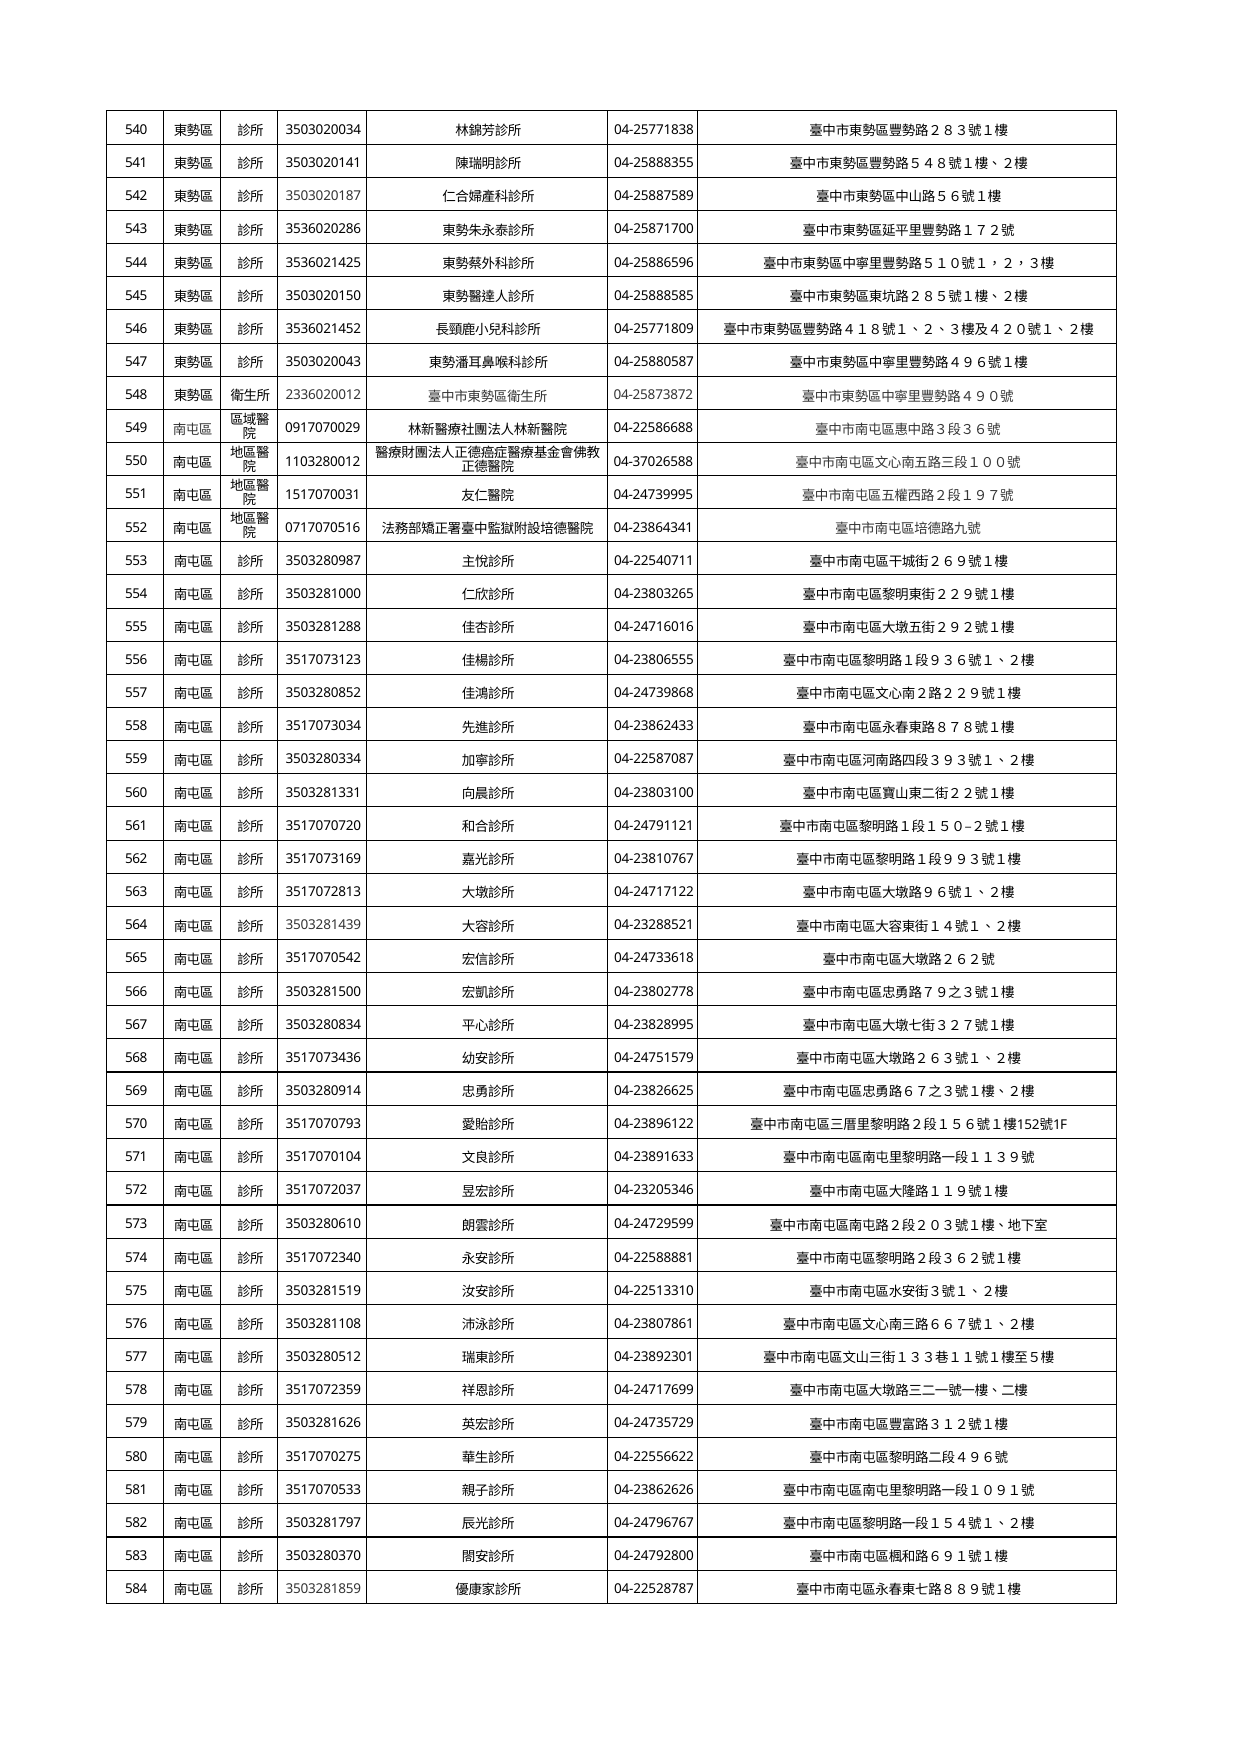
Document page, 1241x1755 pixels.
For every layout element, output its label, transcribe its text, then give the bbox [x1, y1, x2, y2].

table_cell 540 [107, 111, 163, 143]
table_cell 04-23826625 [608, 1073, 697, 1104]
table_cell 臺中市南屯區五權西路２段１９７號 [698, 476, 1116, 508]
table_cell 診所 [221, 344, 277, 376]
table_cell 東勢區 [164, 178, 220, 210]
table_cell 佳鴻診所 [367, 675, 607, 707]
table_cell 2336020012 [278, 377, 366, 409]
table_cell 568 [107, 1039, 163, 1071]
table_cell 551 [107, 476, 163, 508]
table_cell 法務部矯正署臺中監獄附設培德醫院 [367, 509, 607, 541]
table_cell 東勢蔡外科診所 [367, 244, 607, 276]
table_cell 南屯區 [164, 1073, 220, 1104]
table_cell 04-24796767 [608, 1504, 697, 1536]
table_cell 04-22513310 [608, 1272, 697, 1304]
table_cell 臺中市東勢區東坑路２８５號１樓、２樓 [698, 277, 1116, 309]
table_cell 565 [107, 940, 163, 972]
table_cell 南屯區 [164, 1471, 220, 1503]
table_cell 04-25771809 [608, 310, 697, 342]
table_cell 3503281108 [278, 1305, 366, 1337]
table_cell 臺中市南屯區永春東路８７８號１樓 [698, 708, 1116, 740]
table_header 南屯區 [164, 1206, 220, 1238]
table_cell 診所 [221, 1538, 277, 1569]
table_cell 3503280834 [278, 1006, 366, 1038]
table_cell 診所 [221, 907, 277, 939]
table_cell 575 [107, 1272, 163, 1304]
table_cell 東勢潘耳鼻喉科診所 [367, 344, 607, 376]
table_cell 南屯區 [164, 410, 220, 442]
table_cell 醫療財團法人正德癌症醫療基金會佛教 正德醫院 [367, 443, 607, 475]
table_cell 和合診所 [367, 807, 607, 839]
table_cell 547 [107, 344, 163, 376]
table_cell 3517072359 [278, 1372, 366, 1404]
table_cell 南屯區 [164, 542, 220, 574]
table_cell 東勢區 [164, 111, 220, 143]
table_cell 南屯區 [164, 1405, 220, 1437]
table_cell 閤安診所 [367, 1538, 607, 1569]
table_cell 04-23896122 [608, 1106, 697, 1138]
table_cell 548 [107, 377, 163, 409]
table_cell 3503281439 [278, 907, 366, 939]
table_cell 3517073034 [278, 708, 366, 740]
table_cell 區域醫 院 [221, 410, 277, 442]
table_cell 3503281000 [278, 575, 366, 607]
table_cell 04-23862433 [608, 708, 697, 740]
table_cell 診所 [221, 1305, 277, 1337]
table_cell 診所 [221, 609, 277, 641]
table_cell 552 [107, 509, 163, 541]
table_cell 04-23892301 [608, 1339, 697, 1371]
table_cell 3517072340 [278, 1239, 366, 1271]
table_cell 543 [107, 211, 163, 243]
table_cell 04-25888355 [608, 145, 697, 177]
table_cell 診所 [221, 1139, 277, 1171]
table_cell 臺中市南屯區寶山東二街２２號１樓 [698, 774, 1116, 806]
table_cell 南屯區 [164, 1438, 220, 1470]
table_cell 東勢區 [164, 344, 220, 376]
table_cell 3503020043 [278, 344, 366, 376]
table_cell 臺中市南屯區水安街３號１、２樓 [698, 1272, 1116, 1304]
table_cell 診所 [221, 807, 277, 839]
table_cell 仁合婦產科診所 [367, 178, 607, 210]
table_cell 佳楊診所 [367, 642, 607, 674]
table_cell 優康家診所 [367, 1571, 607, 1603]
table_cell 南屯區 [164, 443, 220, 475]
table_cell 南屯區 [164, 841, 220, 873]
table_cell 文良診所 [367, 1139, 607, 1171]
table_cell 04-23802778 [608, 973, 697, 1005]
table_cell 南屯區 [164, 973, 220, 1005]
table_cell 04-25887589 [608, 178, 697, 210]
table_cell 診所 [221, 708, 277, 740]
table_cell 加寧診所 [367, 741, 607, 773]
table_cell 04-24792800 [608, 1538, 697, 1569]
table_cell 東勢區 [164, 277, 220, 309]
table_cell 南屯區 [164, 1106, 220, 1138]
table_cell 3503281519 [278, 1272, 366, 1304]
table_cell 臺中市東勢區中寧里豐勢路４９０號 [698, 377, 1116, 409]
table_cell 診所 [221, 774, 277, 806]
table_cell 576 [107, 1305, 163, 1337]
table_header 診所 [221, 1206, 277, 1238]
table_cell 561 [107, 807, 163, 839]
table_cell 558 [107, 708, 163, 740]
table_cell 564 [107, 907, 163, 939]
table_cell 衛生所 [221, 377, 277, 409]
table_cell 仁欣診所 [367, 575, 607, 607]
table_cell 向晨診所 [367, 774, 607, 806]
table_cell 3517070542 [278, 940, 366, 972]
table_cell 先進診所 [367, 708, 607, 740]
table_cell 04-23803100 [608, 774, 697, 806]
table_cell 553 [107, 542, 163, 574]
table_cell 診所 [221, 178, 277, 210]
table_cell 574 [107, 1239, 163, 1271]
table_cell 陳瑞明診所 [367, 145, 607, 177]
table_cell 診所 [221, 1339, 277, 1371]
table_cell 友仁醫院 [367, 476, 607, 508]
table_cell 567 [107, 1006, 163, 1038]
table_header 臺中市南屯區南屯路２段２０３號１樓、地下室 [698, 1206, 1116, 1238]
table_cell 南屯區 [164, 642, 220, 674]
table_cell 大墩診所 [367, 874, 607, 906]
table_cell 3517073169 [278, 841, 366, 873]
table_cell 549 [107, 410, 163, 442]
table_cell 診所 [221, 973, 277, 1005]
table_cell 584 [107, 1571, 163, 1603]
table_cell 3503281500 [278, 973, 366, 1005]
table_cell 東勢區 [164, 211, 220, 243]
table_cell 診所 [221, 310, 277, 342]
table_cell 1517070031 [278, 476, 366, 508]
table_cell 3503281331 [278, 774, 366, 806]
table_cell 診所 [221, 145, 277, 177]
table_cell 04-24735729 [608, 1405, 697, 1437]
table_cell 診所 [221, 675, 277, 707]
table_cell 臺中市南屯區大墩路９６號１、２樓 [698, 874, 1116, 906]
table_cell 臺中市南屯區黎明路１段１５０–２號１樓 [698, 807, 1116, 839]
table_cell 臺中市東勢區豐勢路４１８號１、２、３樓及４２０號１、２樓 [698, 310, 1116, 342]
table_cell 南屯區 [164, 1305, 220, 1337]
table_cell 04-22528787 [608, 1571, 697, 1603]
table_cell 地區醫 院 [221, 443, 277, 475]
table_cell 3503280512 [278, 1339, 366, 1371]
table_cell 3503280334 [278, 741, 366, 773]
table_cell 南屯區 [164, 476, 220, 508]
table_cell 診所 [221, 575, 277, 607]
table_cell 04-25871700 [608, 211, 697, 243]
table_cell 臺中市南屯區大墩五街２９２號１樓 [698, 609, 1116, 641]
table_cell 臺中市南屯區惠中路３段３６號 [698, 410, 1116, 442]
table_cell 562 [107, 841, 163, 873]
table_cell 南屯區 [164, 741, 220, 773]
table_cell 臺中市南屯區黎明路１段９９３號１樓 [698, 841, 1116, 873]
table_cell 臺中市南屯區大墩路２６３號１、２樓 [698, 1039, 1116, 1071]
table_cell 永安診所 [367, 1239, 607, 1271]
table_cell 南屯區 [164, 1039, 220, 1071]
table_cell 診所 [221, 741, 277, 773]
table_cell 忠勇診所 [367, 1073, 607, 1104]
table_cell 1103280012 [278, 443, 366, 475]
table_cell 診所 [221, 642, 277, 674]
table_cell 宏凱診所 [367, 973, 607, 1005]
table_cell 臺中市東勢區豐勢路５４８號１樓、２樓 [698, 145, 1116, 177]
table_cell 04-23803265 [608, 575, 697, 607]
table_cell 診所 [221, 1438, 277, 1470]
table_cell 瑞東診所 [367, 1339, 607, 1371]
table_cell 04-22586688 [608, 410, 697, 442]
table_cell 臺中市南屯區豐富路３１２號１樓 [698, 1405, 1116, 1437]
table_cell 560 [107, 774, 163, 806]
table_cell 541 [107, 145, 163, 177]
table_cell 臺中市南屯區黎明路１段９３６號１、２樓 [698, 642, 1116, 674]
table_cell 04-24733618 [608, 940, 697, 972]
table_cell 577 [107, 1339, 163, 1371]
table_cell 3503020141 [278, 145, 366, 177]
table_cell 汝安診所 [367, 1272, 607, 1304]
table_cell 臺中市南屯區黎明路２段３６２號１樓 [698, 1239, 1116, 1271]
table_cell 診所 [221, 1372, 277, 1404]
table_cell 診所 [221, 1571, 277, 1603]
table_cell 3503281288 [278, 609, 366, 641]
table_cell 南屯區 [164, 907, 220, 939]
table_cell 臺中市南屯區南屯里黎明路一段１１３９號 [698, 1139, 1116, 1171]
table_cell 04-23806555 [608, 642, 697, 674]
table_cell 診所 [221, 1239, 277, 1271]
table_cell 辰光診所 [367, 1504, 607, 1536]
table_cell 地區醫 院 [221, 509, 277, 541]
table_cell 診所 [221, 1405, 277, 1437]
table_cell 04-22587087 [608, 741, 697, 773]
table_cell 東勢區 [164, 244, 220, 276]
table_cell 3503020187 [278, 178, 366, 210]
table_cell 578 [107, 1372, 163, 1404]
table_cell 04-25888585 [608, 277, 697, 309]
table_cell 診所 [221, 542, 277, 574]
table_cell 04-37026588 [608, 443, 697, 475]
table_cell 診所 [221, 940, 277, 972]
table_cell 582 [107, 1504, 163, 1536]
table_cell 診所 [221, 1006, 277, 1038]
table_cell 04-24717699 [608, 1372, 697, 1404]
table_cell 546 [107, 310, 163, 342]
table_cell 臺中市南屯區忠勇路７９之３號１樓 [698, 973, 1116, 1005]
table_cell 3517070533 [278, 1471, 366, 1503]
table_cell 542 [107, 178, 163, 210]
table_cell 583 [107, 1538, 163, 1569]
table_cell 04-24716016 [608, 609, 697, 641]
table_cell 愛貽診所 [367, 1106, 607, 1138]
table_cell 544 [107, 244, 163, 276]
table_cell 555 [107, 609, 163, 641]
table_cell 04-23828995 [608, 1006, 697, 1038]
table_cell 大容診所 [367, 907, 607, 939]
table_cell 臺中市東勢區中山路５６號１樓 [698, 178, 1116, 210]
table_cell 臺中市南屯區大容東街１４號１、２樓 [698, 907, 1116, 939]
table_cell 554 [107, 575, 163, 607]
table_cell 臺中市南屯區楓和路６９１號１樓 [698, 1538, 1116, 1569]
table_cell 04-22556622 [608, 1438, 697, 1470]
table_cell 臺中市南屯區文心南五路三段１００號 [698, 443, 1116, 475]
table_cell 臺中市南屯區黎明路二段４９６號 [698, 1438, 1116, 1470]
table_cell 臺中市南屯區忠勇路６７之３號１樓、２樓 [698, 1073, 1116, 1104]
table_cell 沛泳診所 [367, 1305, 607, 1337]
table_cell 臺中市南屯區文心南三路６６７號１、２樓 [698, 1305, 1116, 1337]
table_cell 566 [107, 973, 163, 1005]
table_cell 祥恩診所 [367, 1372, 607, 1404]
table_cell 572 [107, 1172, 163, 1204]
table_cell 570 [107, 1106, 163, 1138]
table_header 04-24729599 [608, 1206, 697, 1238]
table_cell 0917070029 [278, 410, 366, 442]
table_cell 臺中市東勢區延平里豐勢路１７２號 [698, 211, 1116, 243]
table_cell 南屯區 [164, 1272, 220, 1304]
table_cell 04-24751579 [608, 1039, 697, 1071]
table_cell 南屯區 [164, 609, 220, 641]
table_cell 診所 [221, 1106, 277, 1138]
table_cell 3536021425 [278, 244, 366, 276]
table_cell 04-23810767 [608, 841, 697, 873]
table_cell 臺中市東勢區中寧里豐勢路５１０號１，２，３樓 [698, 244, 1116, 276]
table_cell 580 [107, 1438, 163, 1470]
table_cell 04-24717122 [608, 874, 697, 906]
table_cell 南屯區 [164, 1538, 220, 1569]
table_cell 臺中市東勢區衛生所 [367, 377, 607, 409]
table_cell 3517070275 [278, 1438, 366, 1470]
table_cell 地區醫 院 [221, 476, 277, 508]
table_cell 04-24791121 [608, 807, 697, 839]
table_cell 診所 [221, 1039, 277, 1071]
table_cell 臺中市南屯區河南路四段３９３號１、２樓 [698, 741, 1116, 773]
table_cell 581 [107, 1471, 163, 1503]
table_cell 臺中市東勢區豐勢路２８３號１樓 [698, 111, 1116, 143]
table_cell 04-23205346 [608, 1172, 697, 1204]
table_cell 臺中市南屯區三厝里黎明路２段１５６號１樓152號1F [698, 1106, 1116, 1138]
table_cell 南屯區 [164, 774, 220, 806]
table_cell 宏信診所 [367, 940, 607, 972]
table_header 3503280610 [278, 1206, 366, 1238]
table_cell 3503280370 [278, 1538, 366, 1569]
table_cell 臺中市南屯區文心南２路２２９號１樓 [698, 675, 1116, 707]
table_cell 長頸鹿小兒科診所 [367, 310, 607, 342]
table_cell 559 [107, 741, 163, 773]
table_cell 臺中市南屯區大墩路２６２號 [698, 940, 1116, 972]
table_cell 英宏診所 [367, 1405, 607, 1437]
table_cell 診所 [221, 1073, 277, 1104]
table_cell 550 [107, 443, 163, 475]
table_cell 04-23864341 [608, 509, 697, 541]
table_cell 南屯區 [164, 1172, 220, 1204]
table_cell 04-23862626 [608, 1471, 697, 1503]
table_cell 診所 [221, 1471, 277, 1503]
table_header 朗雲診所 [367, 1206, 607, 1238]
table_cell 545 [107, 277, 163, 309]
table_cell 南屯區 [164, 675, 220, 707]
table_cell 南屯區 [164, 1339, 220, 1371]
table_cell 3517072037 [278, 1172, 366, 1204]
table_cell 臺中市南屯區大隆路１１９號１樓 [698, 1172, 1116, 1204]
table_cell 南屯區 [164, 940, 220, 972]
table_cell 3503280852 [278, 675, 366, 707]
table_cell 579 [107, 1405, 163, 1437]
table_cell 569 [107, 1073, 163, 1104]
table_cell 佳杏診所 [367, 609, 607, 641]
table_cell 診所 [221, 1172, 277, 1204]
table_cell 臺中市南屯區干城街２６９號１樓 [698, 542, 1116, 574]
table_header 573 [107, 1206, 163, 1238]
table_cell 563 [107, 874, 163, 906]
table_cell 南屯區 [164, 708, 220, 740]
table_cell 04-23807861 [608, 1305, 697, 1337]
table_cell 3503020034 [278, 111, 366, 143]
table_cell 臺中市南屯區大墩七街３２７號１樓 [698, 1006, 1116, 1038]
table_cell 主悅診所 [367, 542, 607, 574]
table_cell 臺中市南屯區黎明東街２２９號１樓 [698, 575, 1116, 607]
table_cell 臺中市南屯區永春東七路８８９號１樓 [698, 1571, 1116, 1603]
table_cell 04-25873872 [608, 377, 697, 409]
table_cell 東勢區 [164, 377, 220, 409]
table_cell 診所 [221, 1272, 277, 1304]
table_cell 3517070720 [278, 807, 366, 839]
table_cell 南屯區 [164, 1006, 220, 1038]
table_cell 04-23891633 [608, 1139, 697, 1171]
table_cell 診所 [221, 841, 277, 873]
table_cell 3503020150 [278, 277, 366, 309]
table_cell 南屯區 [164, 1571, 220, 1603]
table_cell 3503281797 [278, 1504, 366, 1536]
table_cell 04-25880587 [608, 344, 697, 376]
table_cell 0717070516 [278, 509, 366, 541]
table_cell 04-24739868 [608, 675, 697, 707]
table_cell 南屯區 [164, 1504, 220, 1536]
table_cell 臺中市南屯區文山三街１３３巷１１號１樓至５樓 [698, 1339, 1116, 1371]
table_cell 臺中市南屯區大墩路三二一號一樓、二樓 [698, 1372, 1116, 1404]
table_cell 04-24739995 [608, 476, 697, 508]
table_cell 東勢醫達人診所 [367, 277, 607, 309]
table_cell 臺中市南屯區南屯里黎明路一段１０９１號 [698, 1471, 1116, 1503]
table_cell 3517072813 [278, 874, 366, 906]
table_cell 3517073436 [278, 1039, 366, 1071]
table_cell 3536021452 [278, 310, 366, 342]
table_cell 南屯區 [164, 1139, 220, 1171]
table_cell 南屯區 [164, 807, 220, 839]
table_cell 診所 [221, 211, 277, 243]
table_cell 3536020286 [278, 211, 366, 243]
table_cell 3503281859 [278, 1571, 366, 1603]
table_cell 3503280914 [278, 1073, 366, 1104]
table_cell 南屯區 [164, 874, 220, 906]
table_cell 南屯區 [164, 509, 220, 541]
table_cell 04-22588881 [608, 1239, 697, 1271]
table_cell 診所 [221, 1504, 277, 1536]
table_cell 3517070104 [278, 1139, 366, 1171]
table_cell 3503280987 [278, 542, 366, 574]
table_cell 南屯區 [164, 1372, 220, 1404]
table_cell 04-23288521 [608, 907, 697, 939]
table_cell 571 [107, 1139, 163, 1171]
table_cell 南屯區 [164, 1239, 220, 1271]
table_cell 556 [107, 642, 163, 674]
table_cell 04-22540711 [608, 542, 697, 574]
table_cell 東勢區 [164, 310, 220, 342]
table_cell 南屯區 [164, 575, 220, 607]
table_cell 臺中市東勢區中寧里豐勢路４９６號１樓 [698, 344, 1116, 376]
table_cell 診所 [221, 244, 277, 276]
table_cell 平心診所 [367, 1006, 607, 1038]
table_cell 東勢朱永泰診所 [367, 211, 607, 243]
table_cell 東勢區 [164, 145, 220, 177]
table_cell 診所 [221, 111, 277, 143]
table_cell 林錦芳診所 [367, 111, 607, 143]
table_cell 華生診所 [367, 1438, 607, 1470]
table_cell 3503281626 [278, 1405, 366, 1437]
table_cell 04-25886596 [608, 244, 697, 276]
table_cell 臺中市南屯區黎明路一段１５４號１、２樓 [698, 1504, 1116, 1536]
table_cell 診所 [221, 277, 277, 309]
table_cell 3517070793 [278, 1106, 366, 1138]
table_cell 04-25771838 [608, 111, 697, 143]
table_cell 臺中市南屯區培德路九號 [698, 509, 1116, 541]
table_cell 昱宏診所 [367, 1172, 607, 1204]
table_cell 林新醫療社團法人林新醫院 [367, 410, 607, 442]
table_cell 診所 [221, 874, 277, 906]
table_cell 親子診所 [367, 1471, 607, 1503]
table_cell 幼安診所 [367, 1039, 607, 1071]
table_cell 嘉光診所 [367, 841, 607, 873]
table_cell 557 [107, 675, 163, 707]
table_cell 3517073123 [278, 642, 366, 674]
